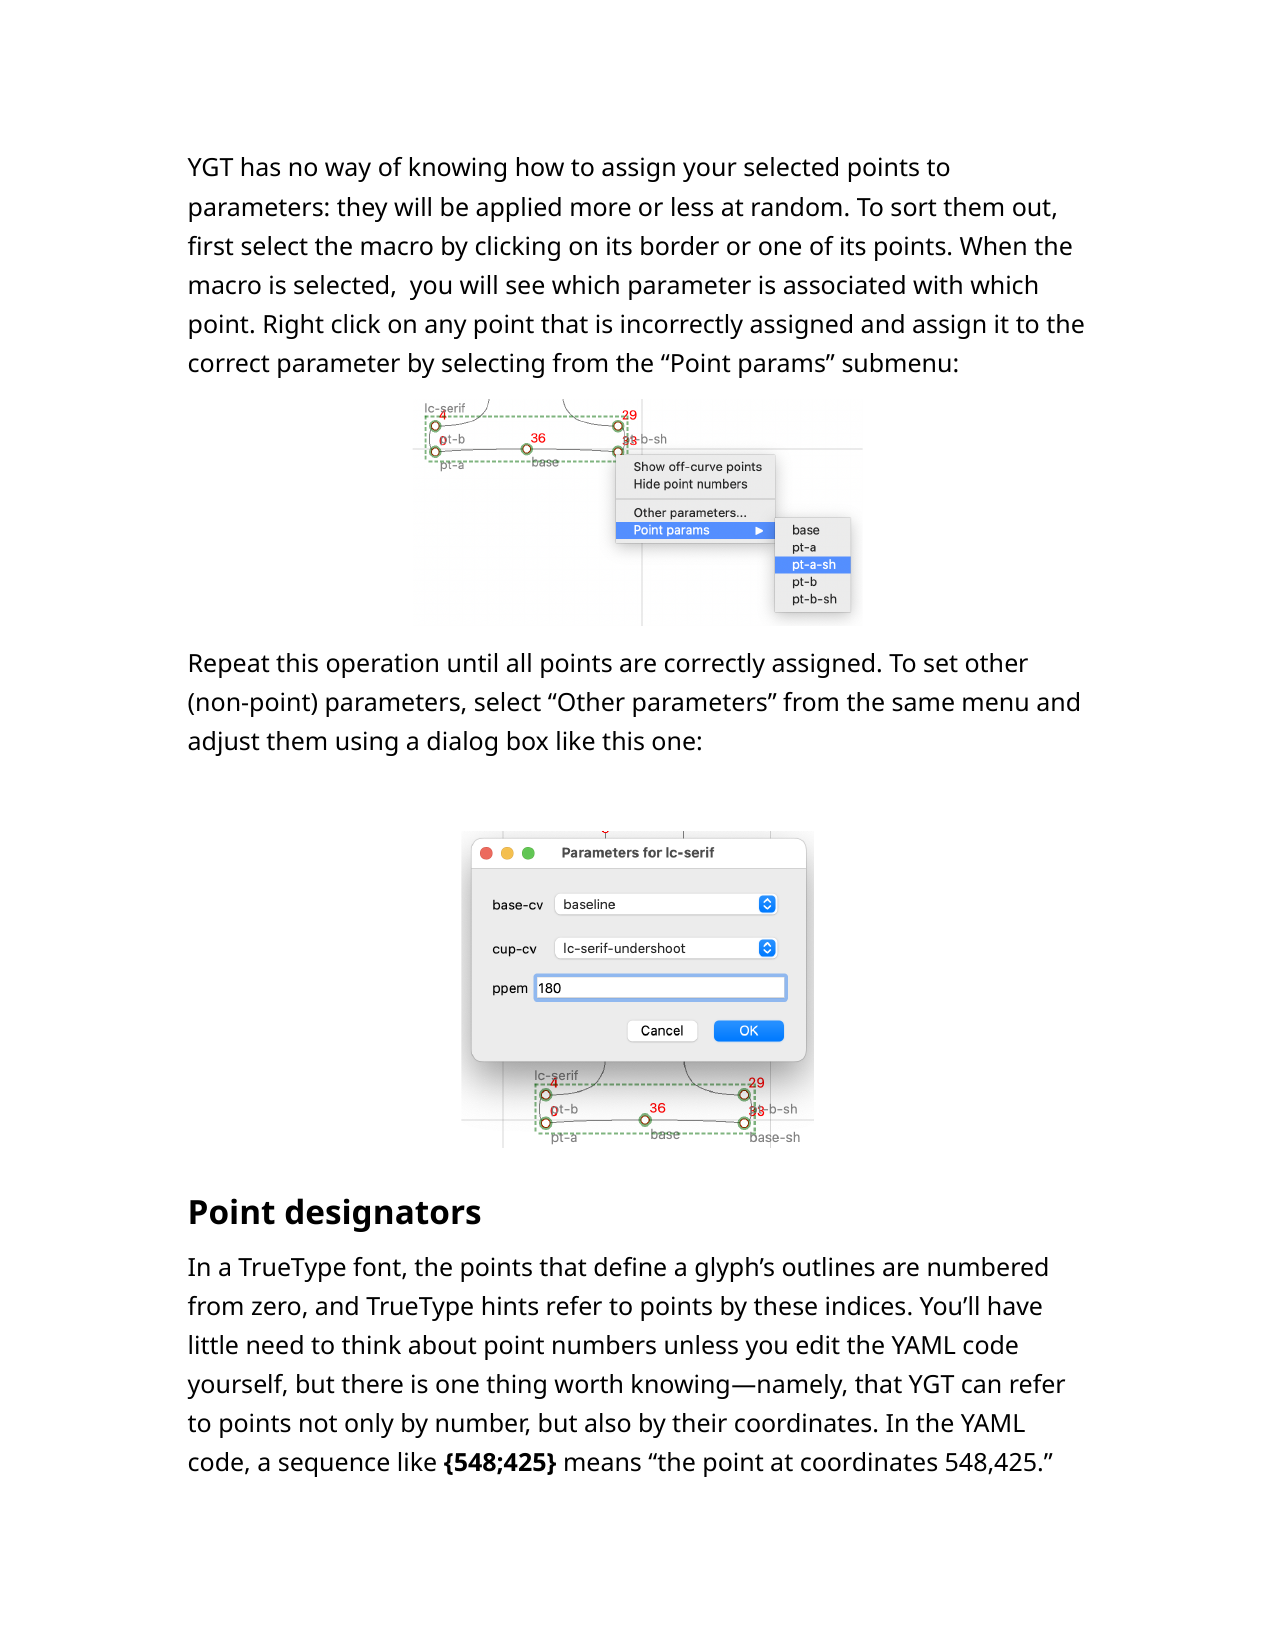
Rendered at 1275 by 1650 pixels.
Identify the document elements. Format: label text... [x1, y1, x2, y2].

text Repeat this operation until all points are correctly assigned. To set other (non-point) parameters, select “Other parameters” from the same menu and adjust them using a dialog box like this one: [187, 646, 1087, 758]
subtitle Point designators [187, 1189, 1087, 1234]
text In a TrueType font, the points that define a glyph’s outlines are numbered from zero, and TrueType hints refer to points by these indices. You’ll have little need to think about point numbers unless you edit the YAML code yourself, but there is one thing worth knowing—namely, that YGT can refer to points not only by number, but also by their coordinates. In the YAML code, a sequence like {548;425} means “the point at coordinates 548,425.” [187, 1249, 1087, 1479]
picture [412, 399, 863, 626]
text YGT has no way of knowing how to assign your selected points to parameters: they will be applied more or less at random. To sort them out, first select the macro by clicking on its border or one of its points. When the macro is selected, you will see which parameter is associated with which point. Right click on any point that is incorrectly assigned and assign it to the correct parameter by selecting from the “Point params” submenu: [187, 150, 1087, 380]
picture [461, 831, 814, 1148]
